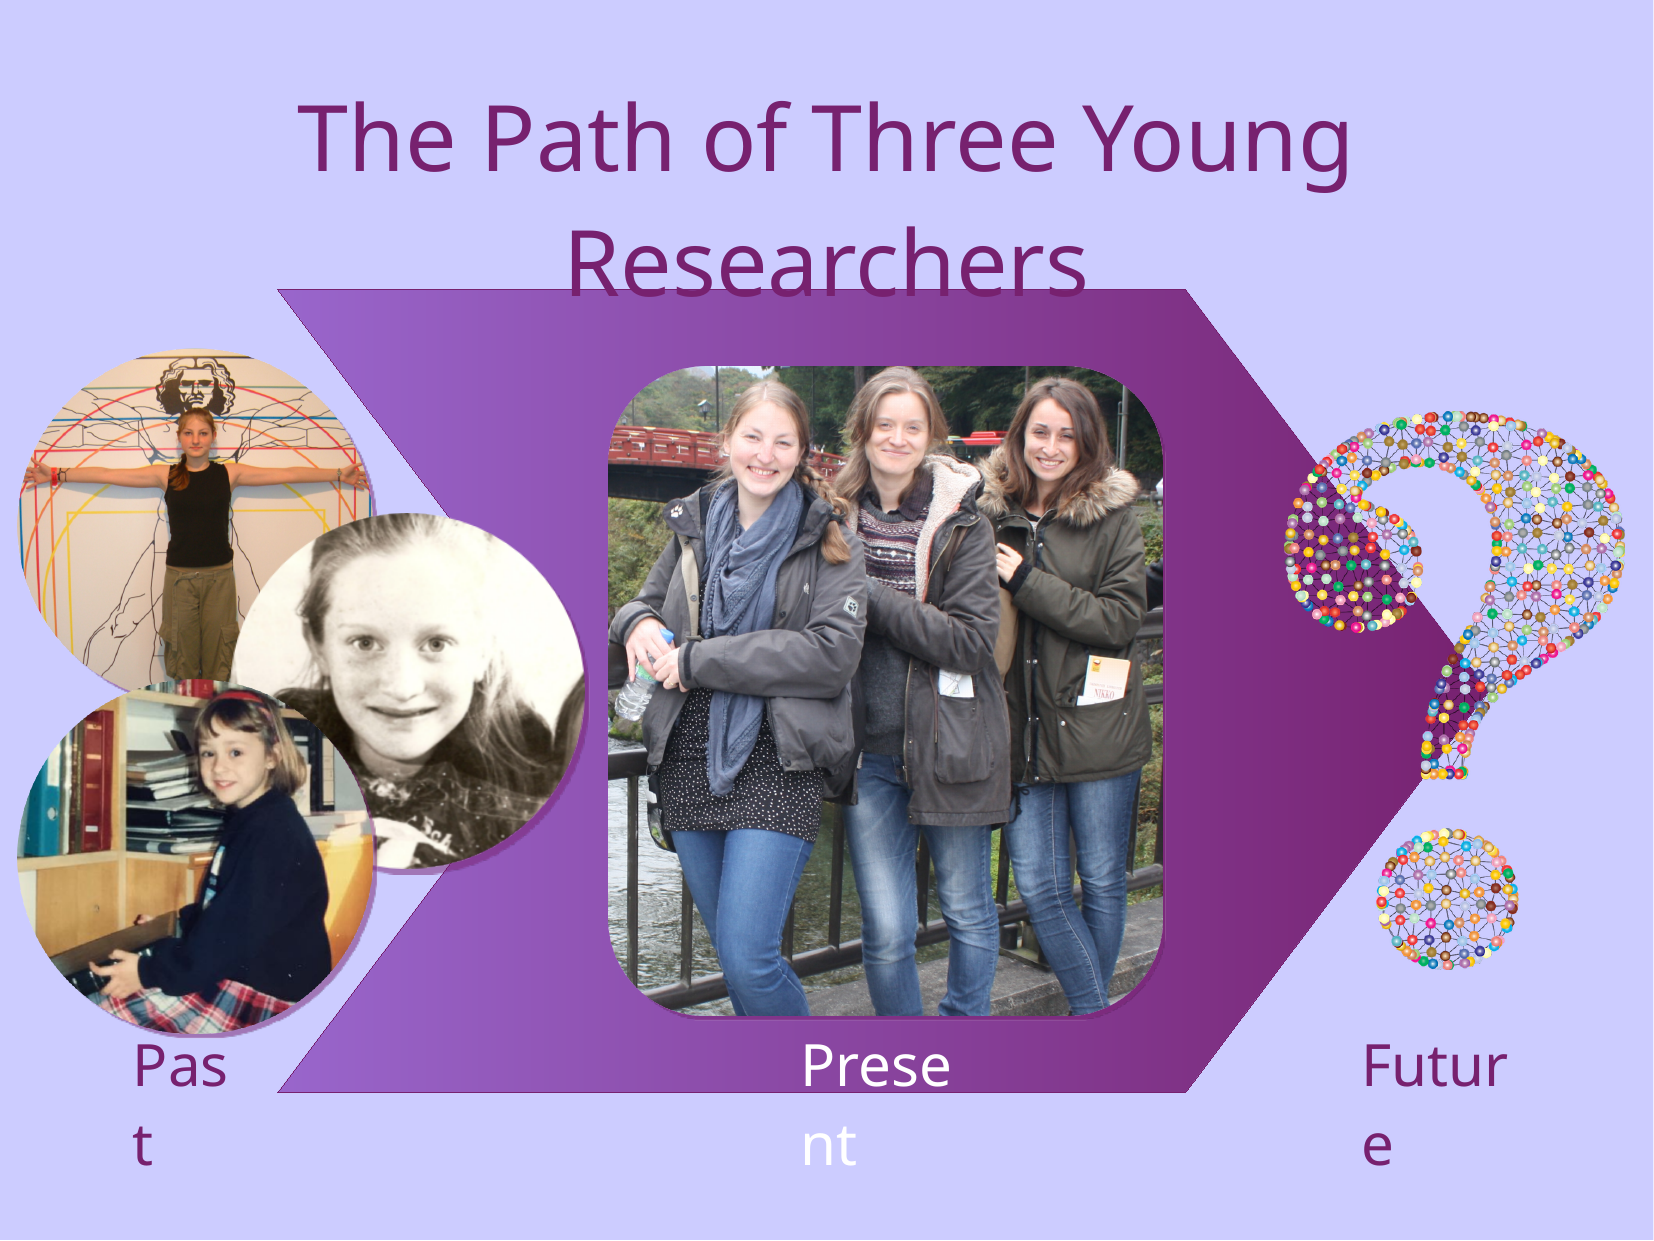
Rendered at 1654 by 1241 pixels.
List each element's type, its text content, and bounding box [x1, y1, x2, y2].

text_box Past [118, 1016, 249, 1105]
picture [1284, 411, 1625, 970]
picture [608, 366, 1163, 1016]
text_box The Path of Three Young Researchers [163, 65, 1490, 196]
text_box Present [785, 1016, 987, 1105]
text_box Future [1346, 1016, 1548, 1105]
text_box [277, 289, 1284, 1093]
picture [17, 348, 585, 1034]
